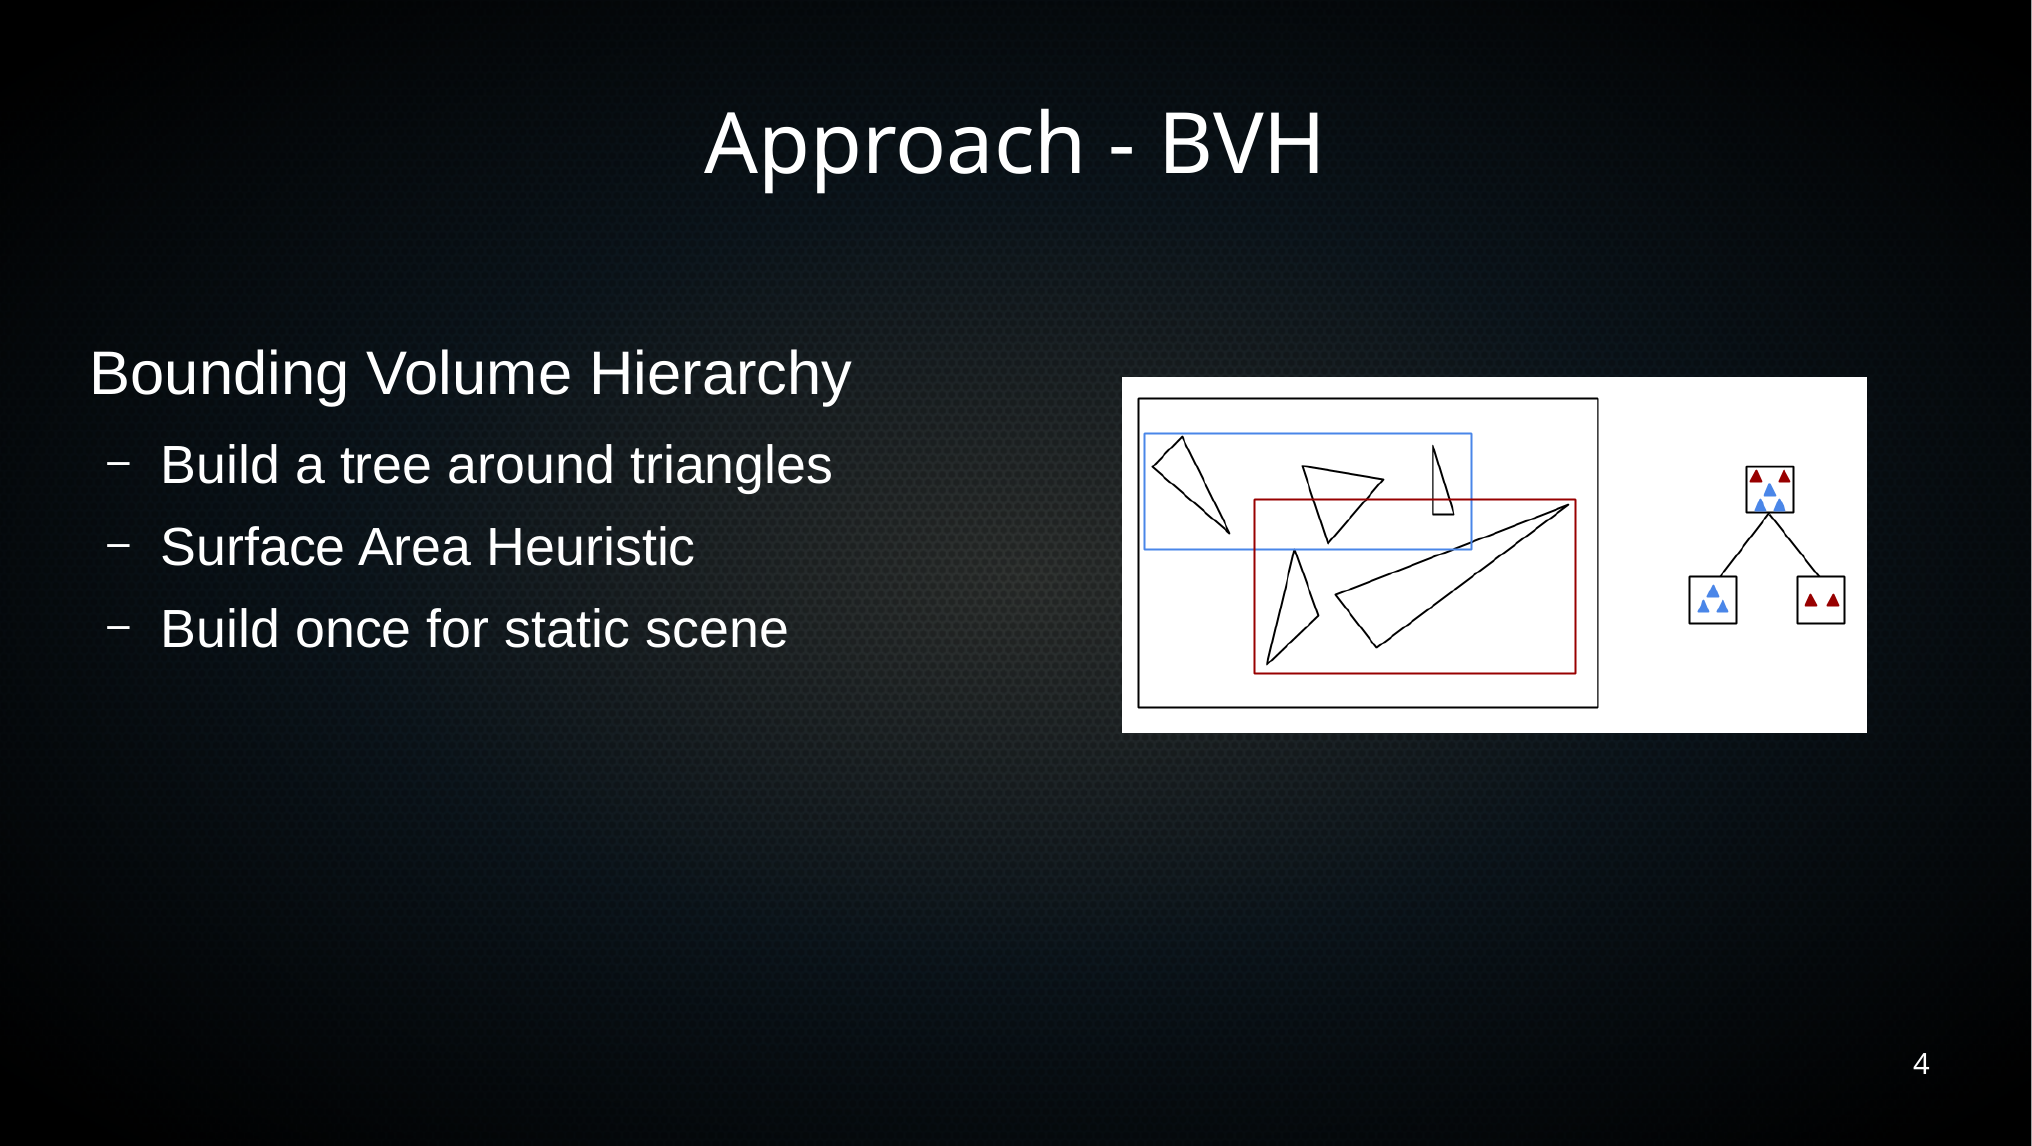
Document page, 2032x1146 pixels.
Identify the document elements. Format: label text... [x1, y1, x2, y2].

title Approach - BVH [101, 45, 1930, 237]
list Bounding Volume Hierarchy Build a tree around triangles Surface Area Heuristic Build once for static scene [18, 338, 1099, 792]
picture [0, 0, 2032, 1146]
